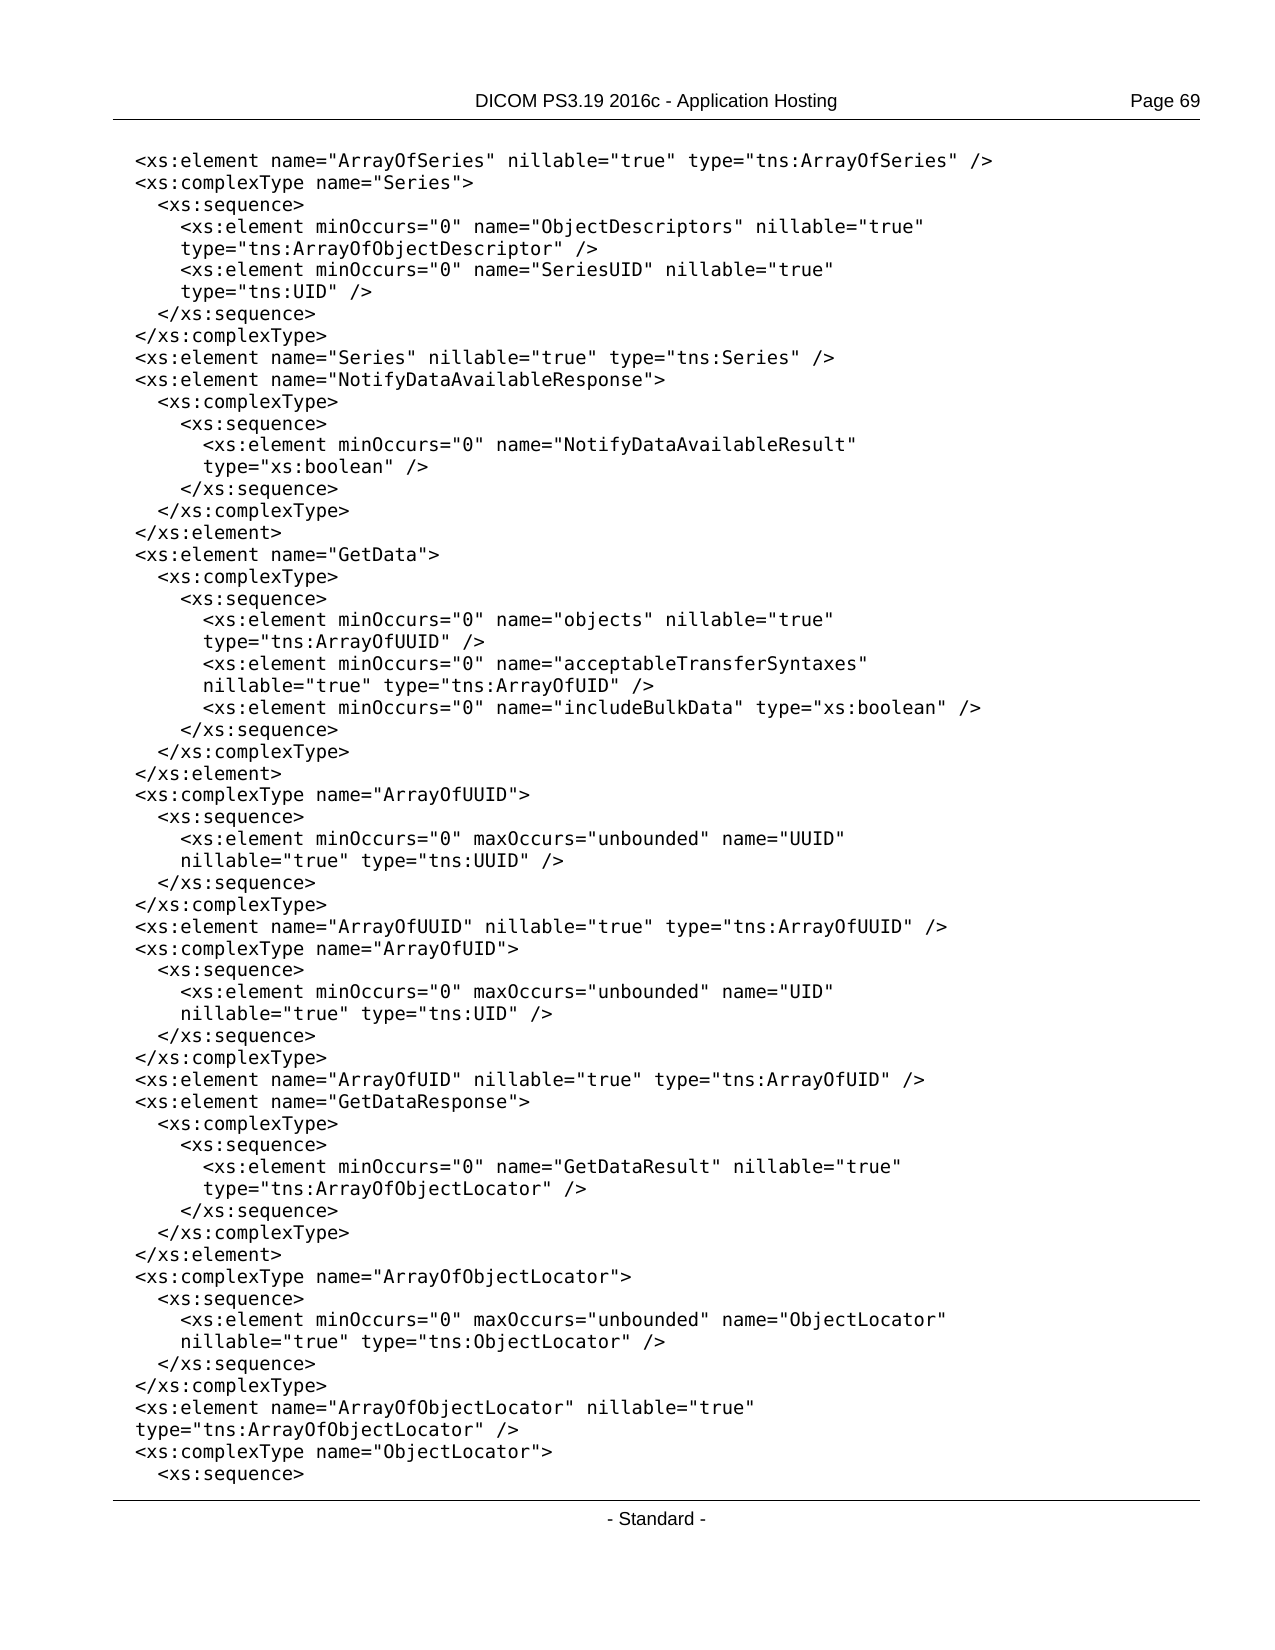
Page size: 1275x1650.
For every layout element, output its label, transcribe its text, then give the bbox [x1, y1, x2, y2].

text <xs:element name="ArrayOfSeries" nillable="true" type="tns:ArrayOfSeries" /> <xs:complexType name="Series"> <xs:sequence> <xs:element minOccurs="0" name="ObjectDescriptors" nillable="true" type="tns:ArrayOfObjectDescriptor" /> <xs:element minOccurs="0" name="SeriesUID" nillable="true" type="tns:UID" /> </xs:sequence> </xs:complexType> <xs:element name="Series" nillable="true" type="tns:Series" /> <xs:element name="NotifyDataAvailableResponse"> <xs:complexType> <xs:sequence> <xs:element minOccurs="0" name="NotifyDataAvailableResult" type="xs:boolean" /> </xs:sequence> </xs:complexType> </xs:element> <xs:element name="GetData"> <xs:complexType> <xs:sequence> <xs:element minOccurs="0" name="objects" nillable="true" type="tns:ArrayOfUUID" /> <xs:element minOccurs="0" name="acceptableTransferSyntaxes" nillable="true" type="tns:ArrayOfUID" /> <xs:element minOccurs="0" name="includeBulkData" type="xs:boolean" /> </xs:sequence> </xs:complexType> </xs:element> <xs:complexType name="ArrayOfUUID"> <xs:sequence> <xs:element minOccurs="0" maxOccurs="unbounded" name="UUID" nillable="true" type="tns:UUID" /> </xs:sequence> </xs:complexType> <xs:element name="ArrayOfUUID" nillable="true" type="tns:ArrayOfUUID" /> <xs:complexType name="ArrayOfUID"> <xs:sequence> <xs:element minOccurs="0" maxOccurs="unbounded" name="UID" nillable="true" type="tns:UID" /> </xs:sequence> </xs:complexType> <xs:element name="ArrayOfUID" nillable="true" type="tns:ArrayOfUID" /> <xs:element name="GetDataResponse"> <xs:complexType> <xs:sequence> <xs:element minOccurs="0" name="GetDataResult" nillable="true" type="tns:ArrayOfObjectLocator" /> </xs:sequence> </xs:complexType> </xs:element> <xs:complexType name="ArrayOfObjectLocator"> <xs:sequence> <xs:element minOccurs="0" maxOccurs="unbounded" name="ObjectLocator" nillable="true" type="tns:ObjectLocator" /> </xs:sequence> </xs:complexType> <xs:element name="ArrayOfObjectLocator" nillable="true" type="tns:ArrayOfObjectLocator" /> <xs:complexType name="ObjectLocator"> <xs:sequence> [112, 150, 1200, 1484]
